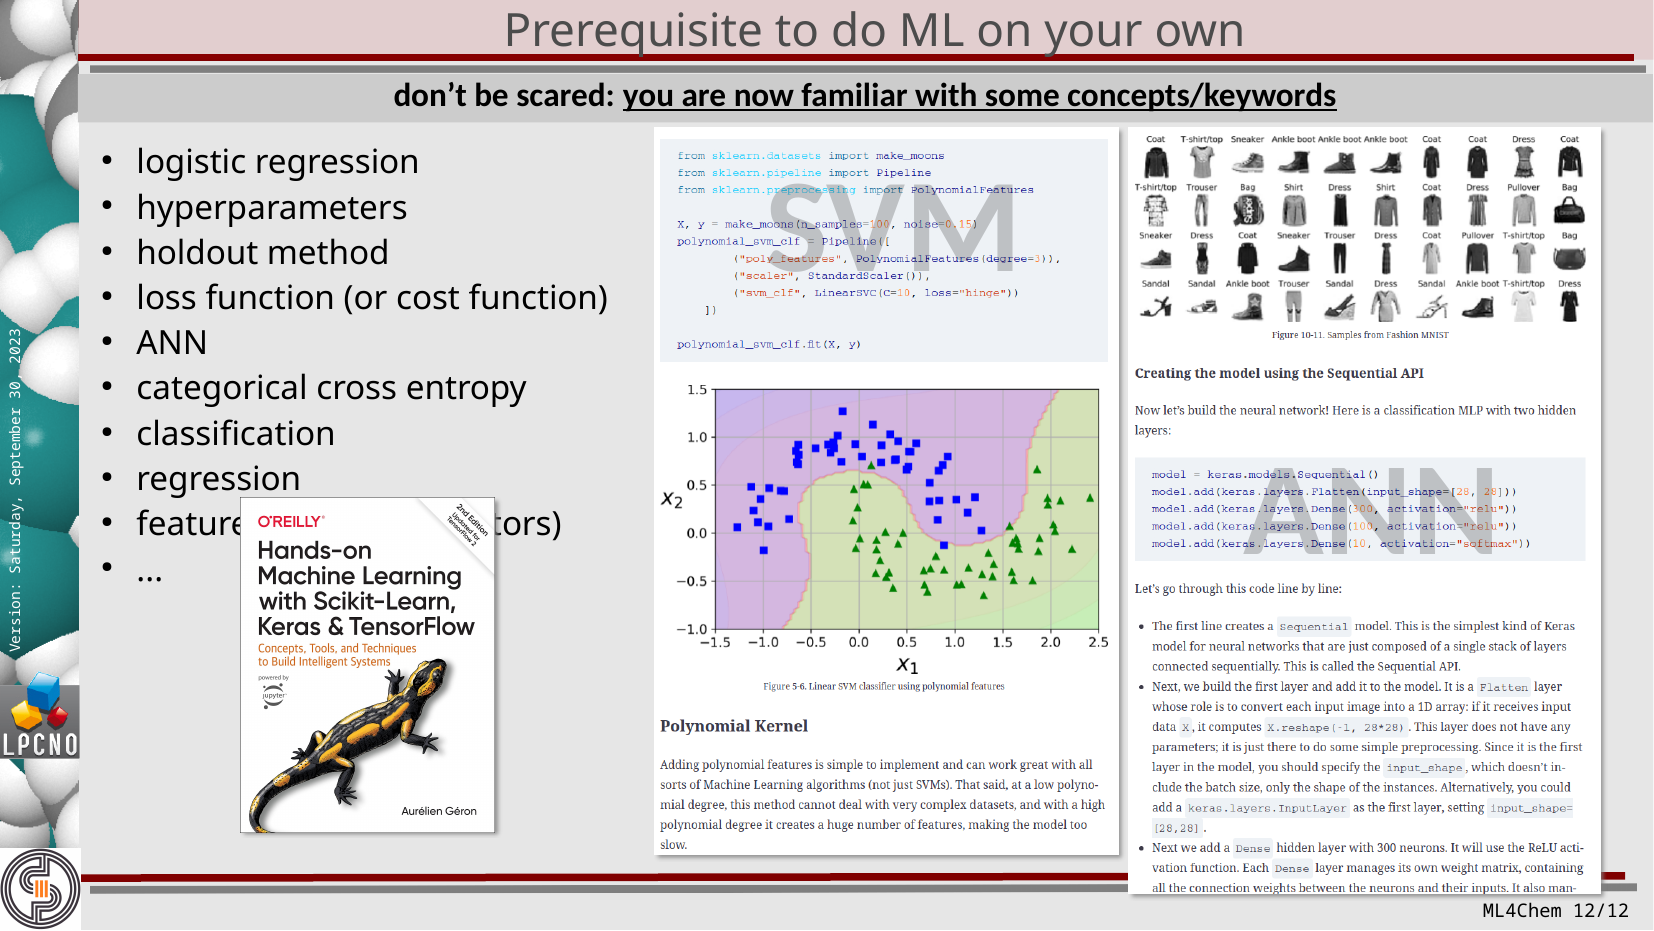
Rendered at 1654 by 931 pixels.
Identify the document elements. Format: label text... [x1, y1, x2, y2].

text_box SVM [750, 163, 1038, 312]
text_box logistic regression hyperparameters holdout method loss function (or cost function) ANN categorical cross entropy classification regression feature values (descriptors) ... [86, 131, 597, 484]
picture [240, 497, 495, 833]
picture [0, 0, 81, 930]
text_box ANN [1228, 447, 1515, 596]
picture [654, 127, 1119, 855]
title Prerequisite to do ML on your own [78, 0, 1654, 58]
picture [1128, 127, 1601, 894]
text_box don’t be scared: you are now familiar with some concepts/keywords [77, 74, 1653, 123]
